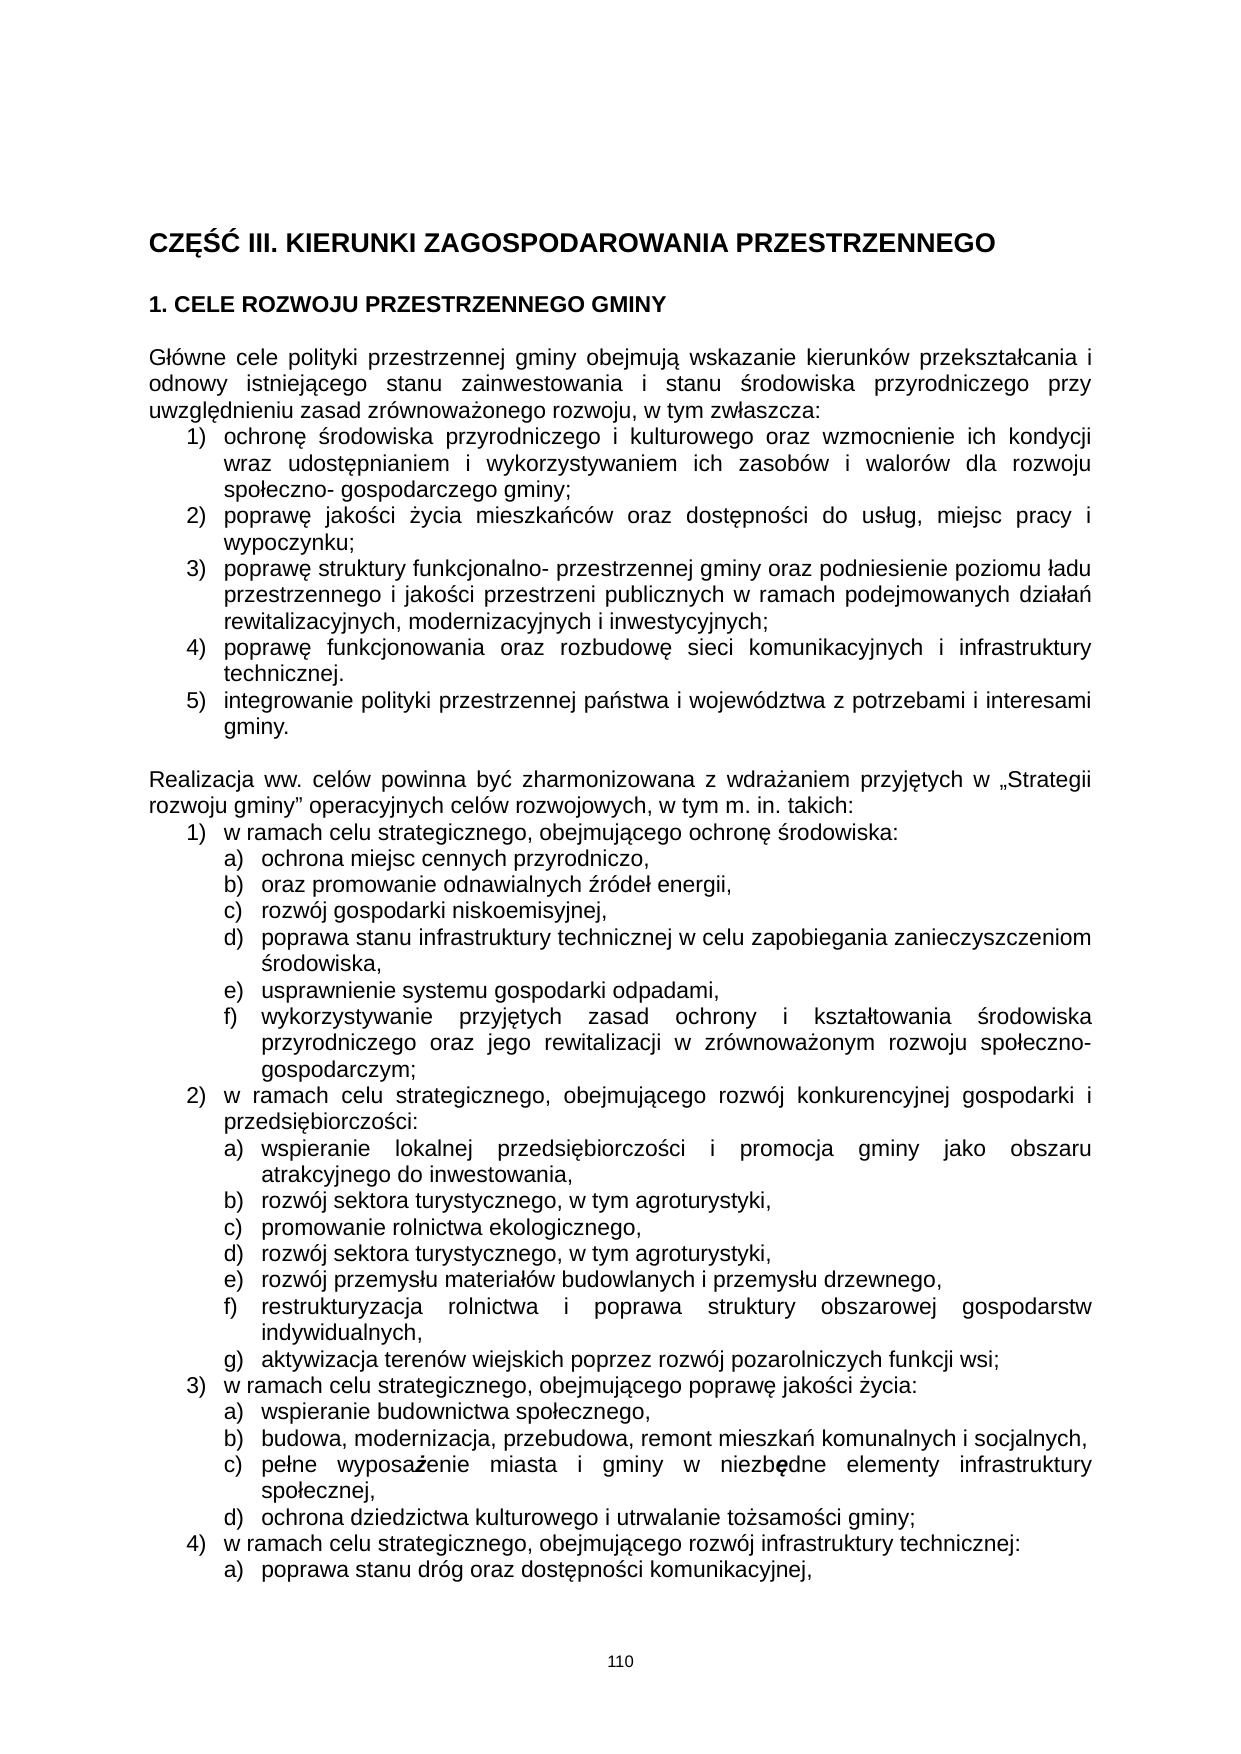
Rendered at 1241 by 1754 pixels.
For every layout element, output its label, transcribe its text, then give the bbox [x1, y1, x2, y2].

list poprawę jakości życia mieszkańców oraz dostępności do usług, miejsc pracy i wypoczynku; [186, 502, 1092, 555]
list oraz promowanie odnawialnych źródeł energii, [223, 871, 1092, 897]
list poprawę struktury funkcjonalno- przestrzennej gminy oraz podniesienie poziomu ładu przestrzennego i jakości przestrzeni publicznych w ramach podejmowanych działań rewitalizacyjnych, modernizacyjnych i inwestycyjnych; [186, 555, 1092, 634]
list wspieranie budownictwa społecznego, [223, 1398, 1092, 1424]
list ochrona miejsc cennych przyrodniczo, [223, 845, 1092, 871]
list wykorzystywanie przyjętych zasad ochrony i kształtowania środowiska przyrodniczego oraz jego rewitalizacji w zrównoważonym rozwoju społeczno- gospodarczym; [223, 1003, 1092, 1082]
list restrukturyzacja rolnictwa i poprawa struktury obszarowej gospodarstw indywidualnych, [223, 1293, 1092, 1346]
list integrowanie polityki przestrzennej państwa i województwa z potrzebami i interesami gminy. [186, 687, 1092, 739]
list rozwój sektora turystycznego, w tym agroturystyki, [223, 1240, 1092, 1266]
list w ramach celu strategicznego, obejmującego ochronę środowiska: [186, 818, 1092, 845]
subtitle 1. CELE ROZWOJU PRZESTRZENNEGO GMINY [148, 291, 1092, 318]
list ochronę środowiska przyrodniczego i kulturowego oraz wzmocnienie ich kondycji wraz udostępnianiem i wykorzystywaniem ich zasobów i walorów dla rozwoju społeczno- gospodarczego gminy; [186, 423, 1092, 502]
list w ramach celu strategicznego, obejmującego rozwój infrastruktury technicznej: [186, 1530, 1092, 1556]
list rozwój gospodarki niskoemisyjnej, [223, 897, 1092, 924]
list rozwój sektora turystycznego, w tym agroturystyki, [223, 1187, 1092, 1214]
list poprawa stanu infrastruktury technicznej w celu zapobiegania zanieczyszczeniom środowiska, [223, 924, 1092, 977]
list pełne wyposażenie miasta i gminy w niezbędne elementy infrastruktury społecznej, [223, 1451, 1092, 1504]
list w ramach celu strategicznego, obejmującego poprawę jakości życia: [186, 1372, 1092, 1398]
list usprawnienie systemu gospodarki odpadami, [223, 977, 1092, 1003]
text Główne cele polityki przestrzennej gminy obejmują wskazanie kierunków przekształcania i odnowy istniejącego stanu zainwestowania i stanu środowiska przyrodniczego przy uwzględnieniu zasad zrównoważonego rozwoju, w tym zwłaszcza: [148, 344, 1092, 423]
text Realizacja ww. celów powinna być zharmonizowana z wdrażaniem przyjętych w „Strategii rozwoju gminy” operacyjnych celów rozwojowych, w tym m. in. takich: [148, 766, 1092, 818]
list poprawa stanu dróg oraz dostępności komunikacyjnej, [223, 1556, 1092, 1583]
list w ramach celu strategicznego, obejmującego rozwój konkurencyjnej gospodarki i przedsiębiorczości: [186, 1082, 1092, 1135]
list promowanie rolnictwa ekologicznego, [223, 1214, 1092, 1240]
list budowa, modernizacja, przebudowa, remont mieszkań komunalnych i socjalnych, [223, 1424, 1092, 1451]
list rozwój przemysłu materiałów budowlanych i przemysłu drzewnego, [223, 1266, 1092, 1293]
list poprawę funkcjonowania oraz rozbudowę sieci komunikacyjnych i infrastruktury technicznej. [186, 634, 1092, 687]
subtitle CZĘŚĆ III. KIERUNKI ZAGOSPODAROWANIA PRZESTRZENNEGO [148, 227, 1092, 259]
list aktywizacja terenów wiejskich poprzez rozwój pozarolniczych funkcji wsi; [223, 1346, 1092, 1372]
list wspieranie lokalnej przedsiębiorczości i promocja gminy jako obszaru atrakcyjnego do inwestowania, [223, 1135, 1092, 1187]
list ochrona dziedzictwa kulturowego i utrwalanie tożsamości gminy; [223, 1504, 1092, 1530]
